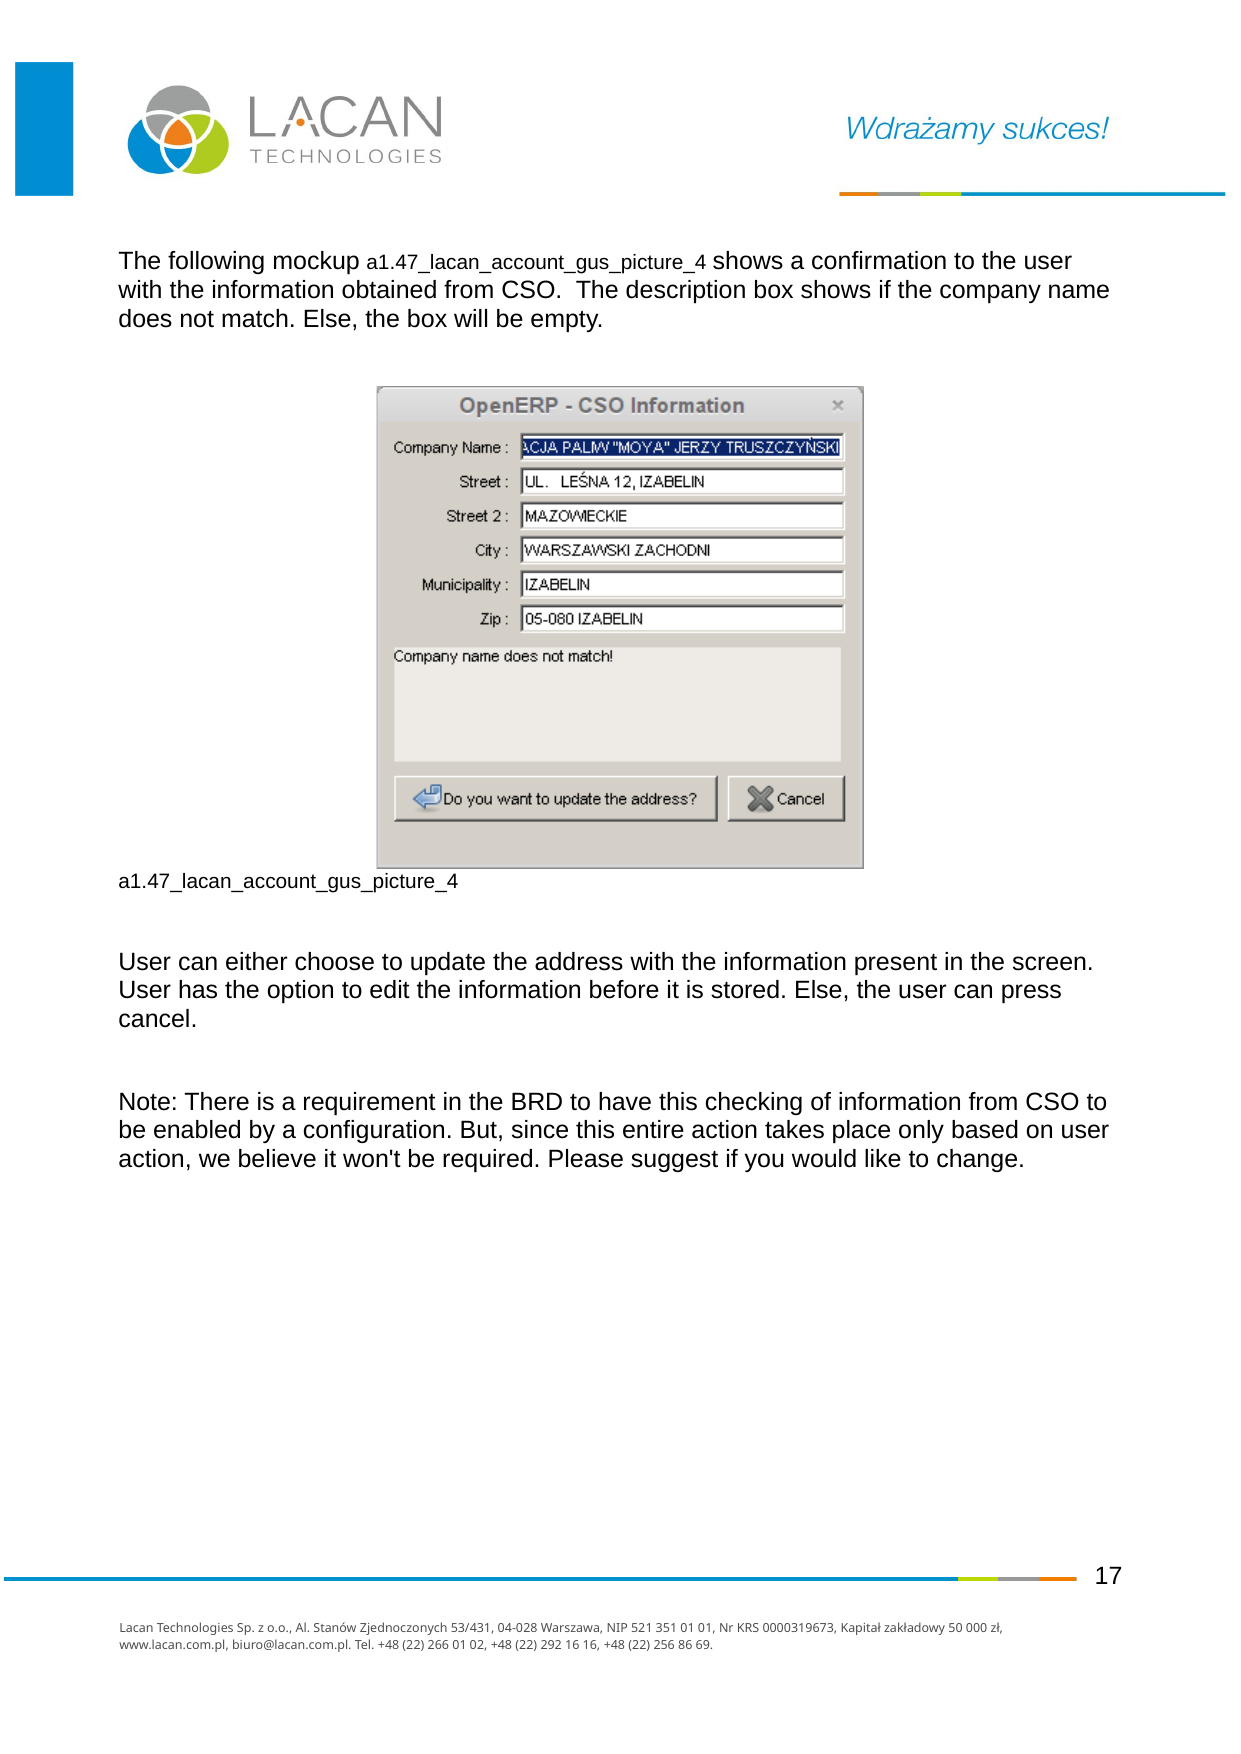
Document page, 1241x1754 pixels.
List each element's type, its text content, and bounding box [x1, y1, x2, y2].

text The following mockup a1.47_lacan_account_gus_picture_4 shows a confirmation to the user with the information obtained from CSO. The description box shows if the company name does not match. Else, the box will be empty. [118, 246, 1122, 332]
text a1.47_lacan_account_gus_picture_4 [118, 869, 1122, 893]
picture [376, 386, 864, 869]
picture [74, 62, 1226, 196]
text User can either choose to update the address with the information present in the screen. User has the option to edit the information before it is stored. Else, the user can press cancel. [118, 947, 1122, 1033]
text Note: There is a requirement in the BRD to have this checking of information from CSO to be enabled by a configuration. But, since this entire action takes place only based on user action, we believe it won't be required. Please suggest if you would like to change. [118, 1087, 1122, 1173]
